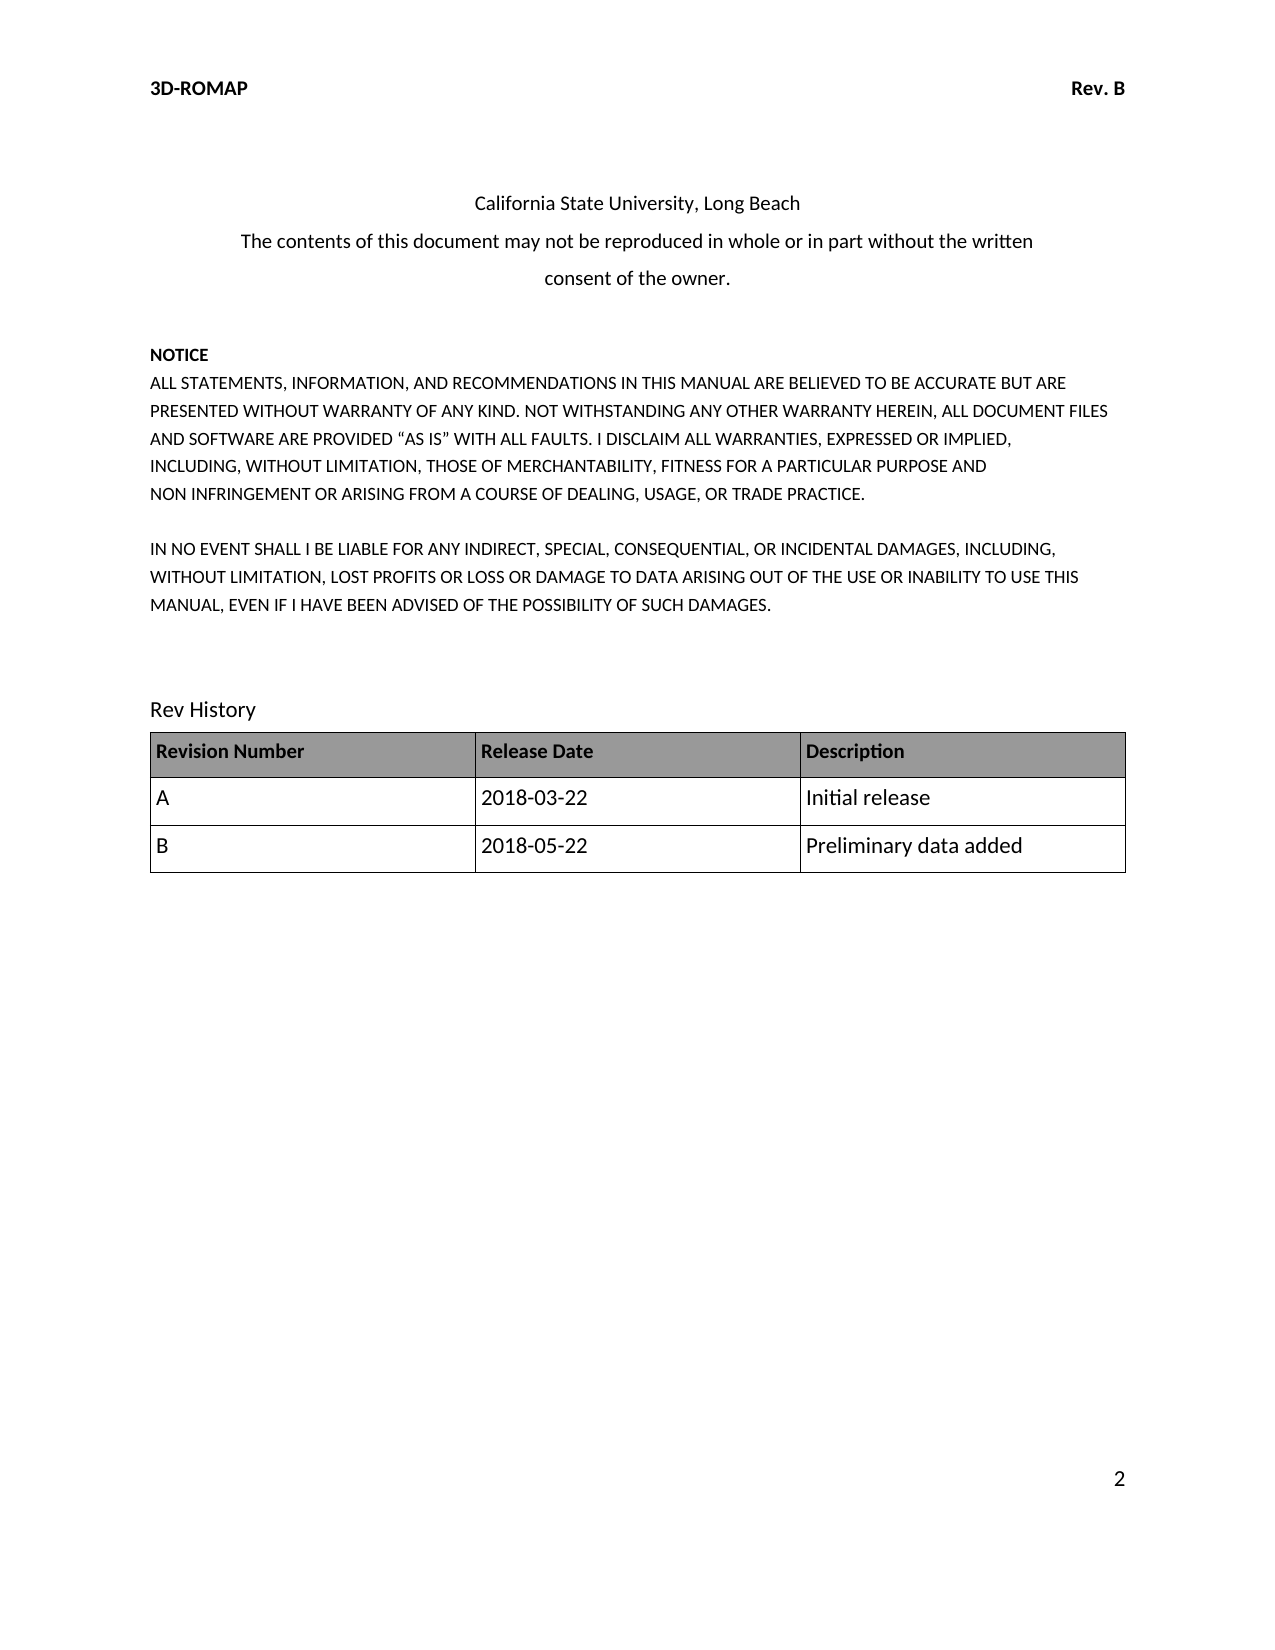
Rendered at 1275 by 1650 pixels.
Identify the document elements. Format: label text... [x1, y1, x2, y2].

table_cell A [151, 778, 475, 825]
text ALL STATEMENTS, INFORMATION, AND RECOMMENDATIONS IN THIS MANUAL ARE BELIEVED TO BE ACCURATE BUT ARE [150, 371, 1125, 394]
text The contents of this document may not be reproduced in whole or in part without the written [150, 228, 1125, 253]
table_header Release Date [476, 733, 800, 777]
text MANUAL, EVEN IF I HAVE BEEN ADVISED OF THE POSSIBILITY OF SUCH DAMAGES. [150, 593, 1125, 616]
text WITHOUT LIMITATION, LOST PROFITS OR LOSS OR DAMAGE TO DATA ARISING OUT OF THE USE OR INABILITY TO USE THIS [150, 565, 1125, 588]
text AND SOFTWARE ARE PROVIDED “AS IS” WITH ALL FAULTS. I DISCLAIM ALL WARRANTIES, EXPRESSED OR IMPLIED, [150, 427, 1125, 450]
table_cell 2018-05-22 [476, 826, 800, 872]
text Rev History [150, 695, 1125, 723]
text IN NO EVENT SHALL I BE LIABLE FOR ANY INDIRECT, SPECIAL, CONSEQUENTIAL, OR INCIDENTAL DAMAGES, INCLUDING, [150, 538, 1125, 561]
text NON INFRINGEMENT OR ARISING FROM A COURSE OF DEALING, USAGE, OR TRADE PRACTICE. [150, 482, 1125, 505]
text consent of the owner. [150, 266, 1125, 291]
table_cell 2018-03-22 [476, 778, 800, 825]
table_header Description [801, 733, 1125, 777]
text INCLUDING, WITHOUT LIMITATION, THOSE OF MERCHANTABILITY, FITNESS FOR A PARTICULAR PURPOSE AND [150, 454, 1125, 477]
table_header Revision Number [151, 733, 475, 777]
text California State University, Long Beach [150, 190, 1125, 216]
text PRESENTED WITHOUT WARRANTY OF ANY KIND. NOT WITHSTANDING ANY OTHER WARRANTY HEREIN, ALL DOCUMENT FILES [150, 399, 1125, 422]
table_cell B [151, 826, 475, 872]
text NOTICE [150, 344, 1125, 367]
table_cell Initial release [801, 778, 1125, 825]
table_cell Preliminary data added [801, 826, 1125, 872]
